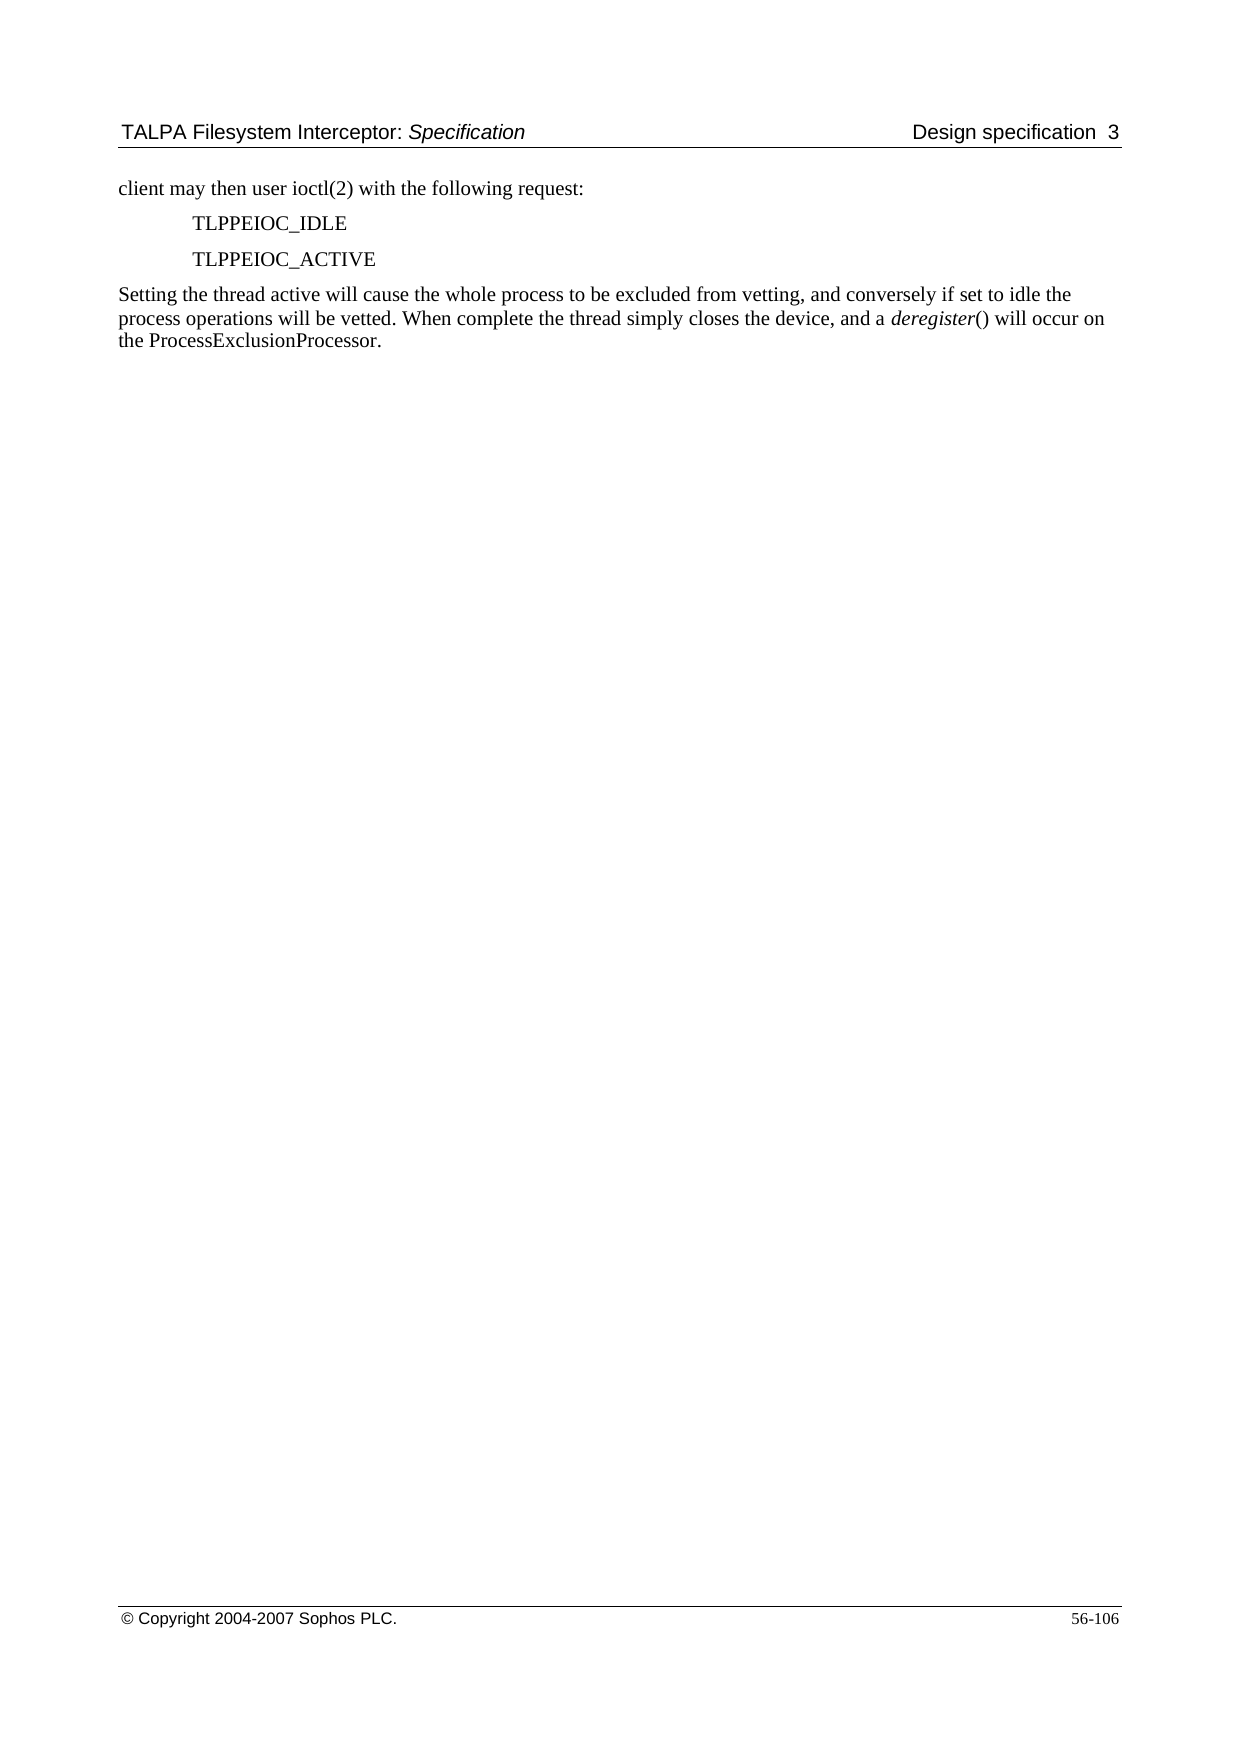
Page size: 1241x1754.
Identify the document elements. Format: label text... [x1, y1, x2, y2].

text Setting the thread active will cause the whole process to be excluded from vetting, and conversely if set to idle the process operations will be vetted. When complete the thread simply closes the device, and a deregister() will occur on the ProcessExclusionProcessor. [118, 283, 1122, 352]
text TLPPEIOC_IDLE [192, 212, 1122, 235]
text TLPPEIOC_ACTIVE [192, 248, 1122, 271]
text client may then user ioctl(2) with the following request: [118, 177, 1122, 200]
